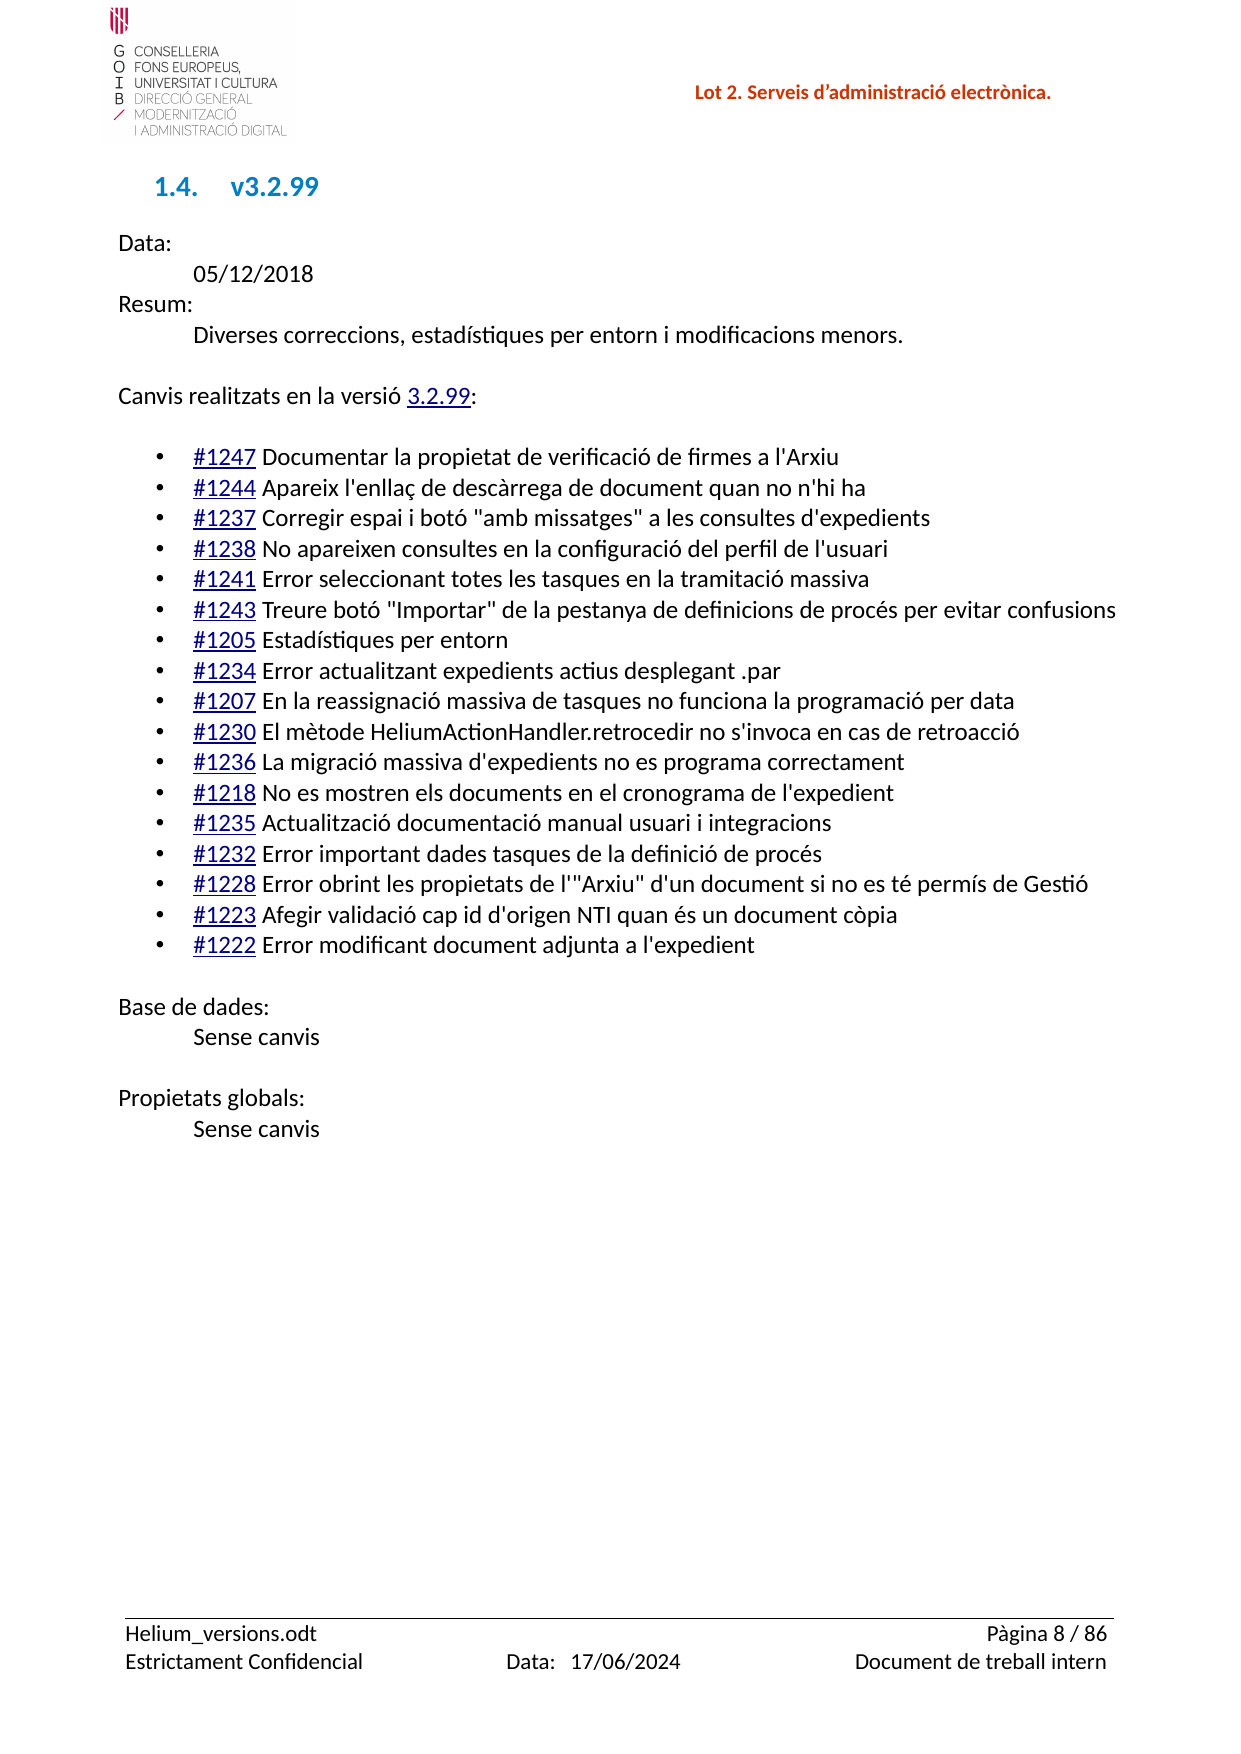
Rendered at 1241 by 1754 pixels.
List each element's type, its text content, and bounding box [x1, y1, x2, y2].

list #1241 Error seleccionant totes les tasques en la tramitació massiva [156, 563, 1122, 594]
text Propietats globals: [118, 1082, 1122, 1113]
list #1237 Corregir espai i botó "amb missatges" a les consultes d'expedients [156, 502, 1122, 533]
text Sense canvis [118, 1113, 1122, 1143]
text Canvis realitzats en la versió 3.2.99: [118, 380, 1122, 411]
list #1218 No es mostren els documents en el cronograma de l'expedient [156, 777, 1122, 807]
text Base de dades: [118, 991, 1122, 1021]
text Diverses correccions, estadístiques per entorn i modificacions menors. [118, 319, 1122, 350]
text Data: [118, 228, 1122, 258]
list #1207 En la reassignació massiva de tasques no funciona la programació per data [156, 685, 1122, 716]
list #1236 La migració massiva d'expedients no es programa correctament [156, 746, 1122, 777]
list #1222 Error modificant document adjunta a l'expedient [156, 929, 1122, 960]
list #1234 Error actualitzant expedients actius desplegant .par [156, 655, 1122, 685]
list #1230 El mètode HeliumActionHandler.retrocedir no s'invoca en cas de retroacció [156, 716, 1122, 746]
list #1228 Error obrint les propietats de l'"Arxiu" d'un document si no es té permís de Gestió [156, 868, 1122, 899]
list #1247 Documentar la propietat de verificació de firmes a l'Arxiu [156, 441, 1122, 472]
list #1223 Afegir validació cap id d'origen NTI quan és un document còpia [156, 899, 1122, 929]
list #1238 No apareixen consultes en la configuració del perfil de l'usuari [156, 533, 1122, 563]
list #1205 Estadístiques per entorn [156, 624, 1122, 655]
subtitle v3.2.99 [153, 168, 1122, 204]
picture [100, 0, 297, 144]
list #1244 Apareix l'enllaç de descàrrega de document quan no n'hi ha [156, 472, 1122, 502]
list #1235 Actualització documentació manual usuari i integracions [156, 807, 1122, 838]
text Sense canvis [118, 1021, 1122, 1052]
text 05/12/2018 [118, 258, 1122, 289]
list #1243 Treure botó "Importar" de la pestanya de definicions de procés per evitar confusions [156, 594, 1122, 624]
text Resum: [118, 289, 1122, 319]
list #1232 Error important dades tasques de la definició de procés [156, 838, 1122, 868]
